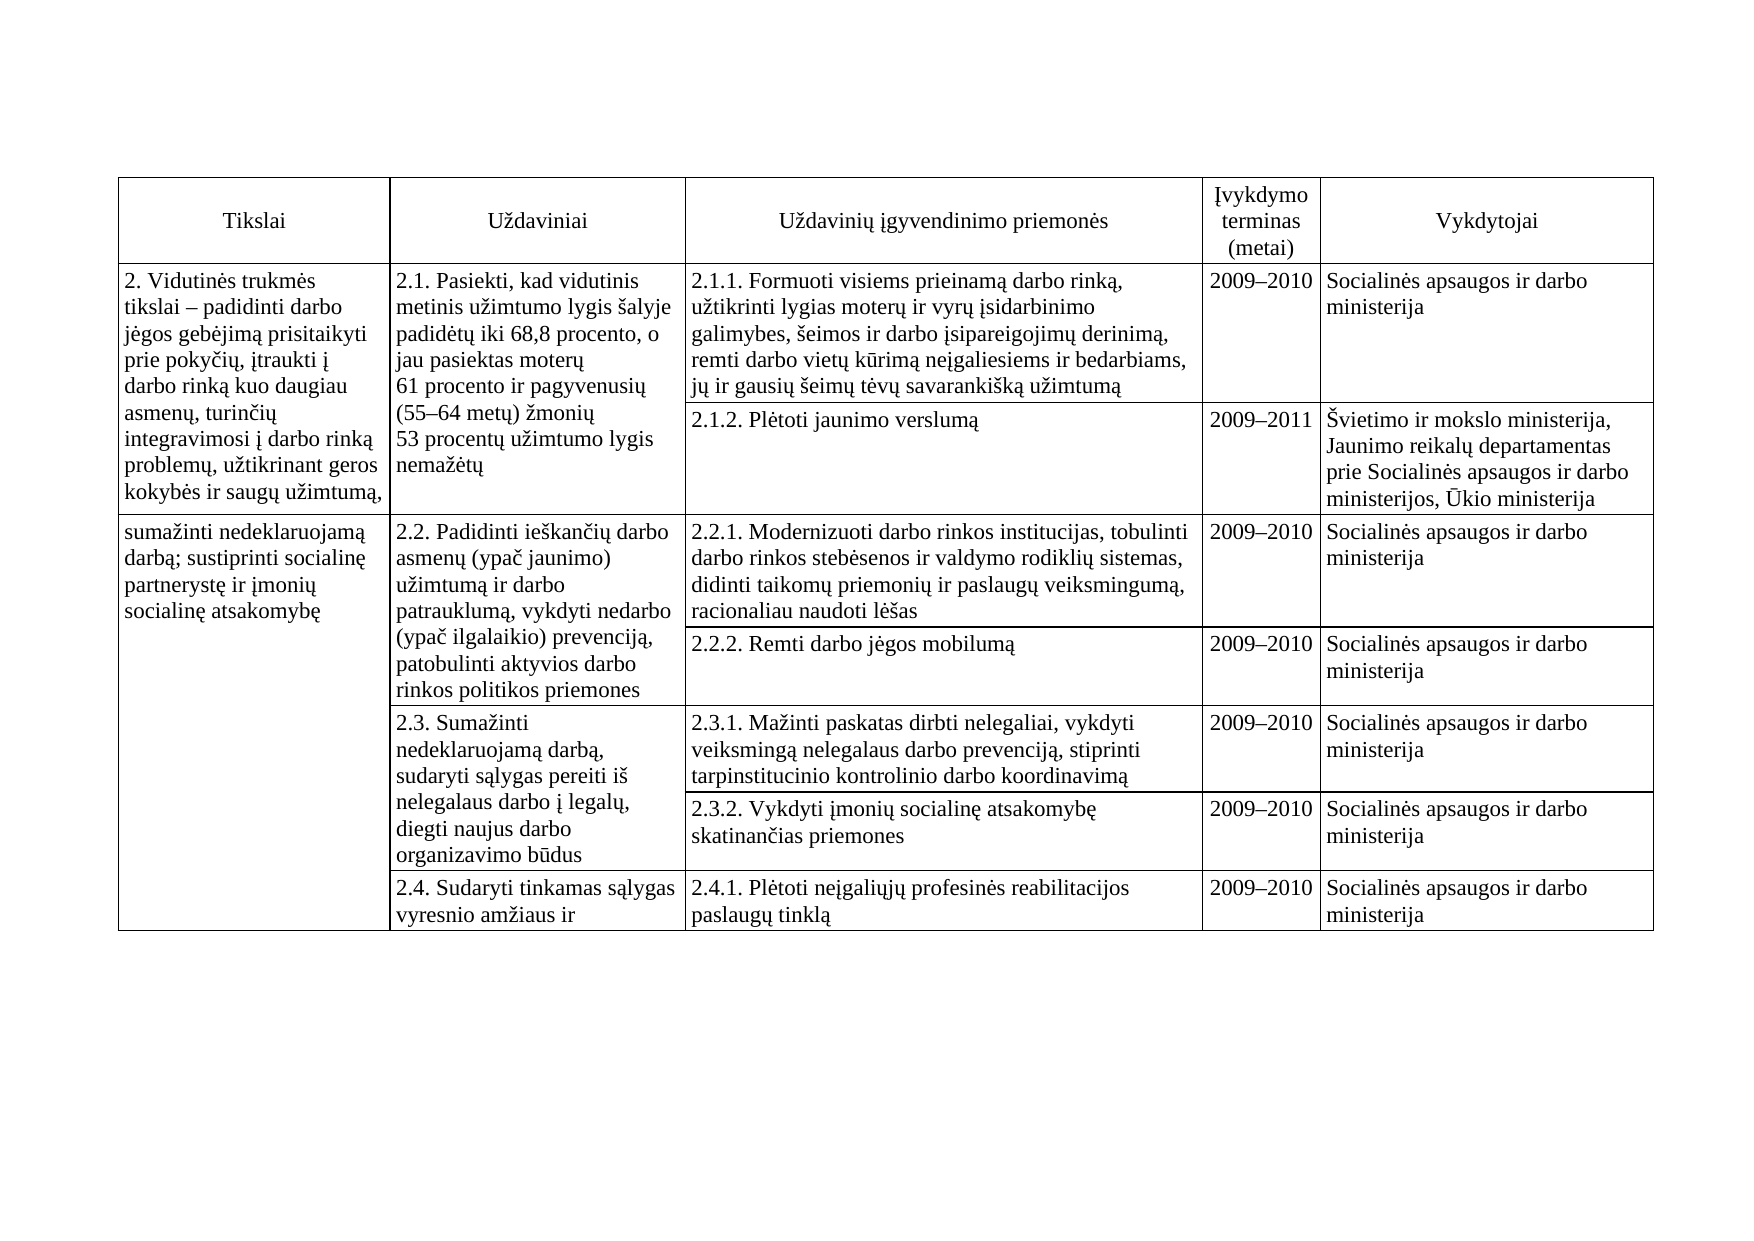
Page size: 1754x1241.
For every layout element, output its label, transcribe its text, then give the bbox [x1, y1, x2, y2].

table_cell 2.1.2. Plėtoti jaunimo verslumą [686, 403, 1202, 514]
table_cell 2.1.1. Formuoti visiems prieinamą darbo rinką, užtikrinti lygias moterų ir vyrų įsidarbinimo galimybes, šeimos ir darbo įsipareigojimų derinimą, remti darbo vietų kūrimą neįgaliesiems ir bedarbiams, jų ir gausių šeimų tėvų savarankišką užimtumą [686, 264, 1202, 402]
table_cell 2009–2010 [1203, 264, 1320, 402]
table_cell sumažinti nedeklaruojamą darbą; sustiprinti socialinę partnerystę ir įmonių socialinę atsakomybę [119, 515, 389, 930]
table_cell 2009–2011 [1203, 403, 1320, 514]
table_cell Socialinės apsaugos ir darbo ministerija [1321, 515, 1653, 626]
table_cell 2009–2010 [1203, 628, 1320, 705]
table_header Tikslai [119, 178, 389, 263]
table_cell Socialinės apsaugos ir darbo ministerija [1321, 706, 1653, 791]
table_cell 2.4. Sudaryti tinkamas sąlygas vyresnio amžiaus ir [391, 871, 685, 930]
table_header Vykdytojai [1321, 178, 1653, 263]
table_cell 2.2. Padidinti ieškančių darbo asmenų (ypač jaunimo) užimtumą ir darbo patrauklumą, vykdyti nedarbo (ypač ilgalaikio) prevenciją, patobulinti aktyvios darbo rinkos politikos priemones [391, 515, 685, 705]
table_cell 2.3.1. Mažinti paskatas dirbti nelegaliai, vykdyti veiksmingą nelegalaus darbo prevenciją, stiprinti tarpinstitucinio kontrolinio darbo koordinavimą [686, 706, 1202, 791]
table_cell 2.4.1. Plėtoti neįgaliųjų profesinės reabilitacijos paslaugų tinklą [686, 871, 1202, 930]
table_cell 2.3. Sumažinti nedeklaruojamą darbą, sudaryti sąlygas pereiti iš nelegalaus darbo į legalų, diegti naujus darbo organizavimo būdus [391, 706, 685, 870]
table_cell Socialinės apsaugos ir darbo ministerija [1321, 628, 1653, 705]
table_cell 2009–2010 [1203, 515, 1320, 626]
table_cell Švietimo ir mokslo ministerija, Jaunimo reikalų departamentas prie Socialinės apsaugos ir darbo ministerijos, Ūkio ministerija [1321, 403, 1653, 514]
table_header Įvykdymo terminas (metai) [1203, 178, 1320, 263]
table_cell 2009–2010 [1203, 706, 1320, 791]
table_cell 2.1. Pasiekti, kad vidutinis metinis užimtumo lygis šalyje padidėtų iki 68,8 procento, o jau pasiektas moterų 61 procento ir pagyvenusių (55–64 metų) žmonių 53 procentų užimtumo lygis nemažėtų [391, 264, 685, 514]
table_cell 2. Vidutinės trukmės tikslai – padidinti darbo jėgos gebėjimą prisitaikyti prie pokyčių, įtraukti į darbo rinką kuo daugiau asmenų, turinčių integravimosi į darbo rinką problemų, užtikrinant geros kokybės ir saugų užimtumą, [119, 264, 389, 514]
table_cell Socialinės apsaugos ir darbo ministerija [1321, 871, 1653, 930]
table_cell 2.2.1. Modernizuoti darbo rinkos institucijas, tobulinti darbo rinkos stebėsenos ir valdymo rodiklių sistemas, didinti taikomų priemonių ir paslaugų veiksmingumą, racionaliau naudoti lėšas [686, 515, 1202, 626]
table_cell Socialinės apsaugos ir darbo ministerija [1321, 793, 1653, 870]
table_header Uždaviniai [391, 178, 685, 263]
table_cell Socialinės apsaugos ir darbo ministerija [1321, 264, 1653, 402]
table_cell 2009–2010 [1203, 793, 1320, 870]
table_cell 2.2.2. Remti darbo jėgos mobilumą [686, 628, 1202, 705]
table_cell 2.3.2. Vykdyti įmonių socialinę atsakomybę skatinančias priemones [686, 793, 1202, 870]
table_header Uždavinių įgyvendinimo priemonės [686, 178, 1202, 263]
table_cell 2009–2010 [1203, 871, 1320, 930]
